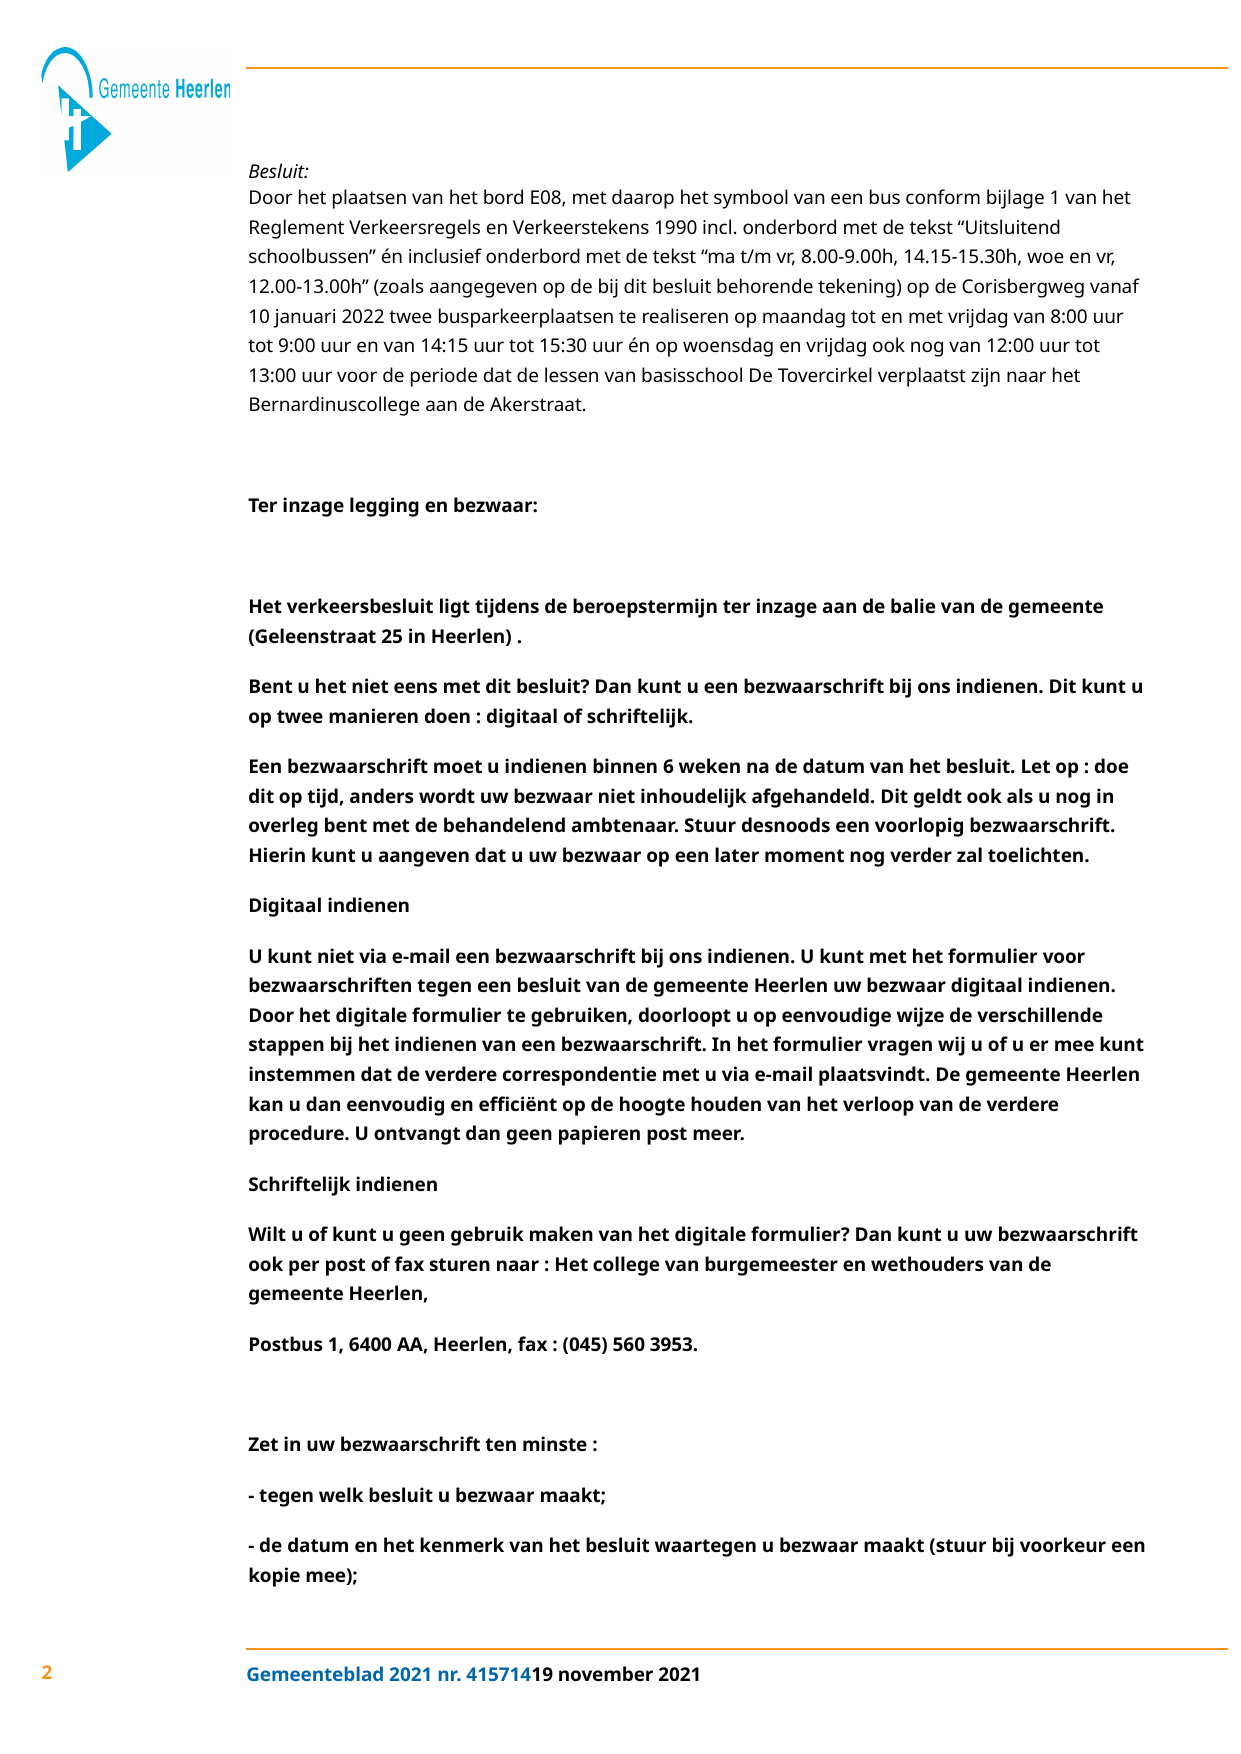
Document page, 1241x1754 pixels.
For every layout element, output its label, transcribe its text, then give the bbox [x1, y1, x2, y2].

text Een bezwaarschrift moet u indienen binnen 6 weken na de datum van het besluit. Let op : doe dit op tijd, anders wordt uw bezwaar niet inhoudelijk afgehandeld. Dit geldt ook als u nog in overleg bent met de behandelend ambtenaar. Stuur desnoods een voorlopig bezwaarschrift. Hierin kunt u aangeven dat u uw bezwaar op een later moment nog verder zal toelichten. [248, 753, 1152, 868]
text - tegen welk besluit u bezwaar maakt; [248, 1482, 1152, 1508]
text - de datum en het kenmerk van het besluit waartegen u bezwaar maakt (stuur bij voorkeur een kopie mee); [248, 1532, 1152, 1588]
text Digitaal indienen [248, 892, 1152, 918]
text Zet in uw bezwaarschrift ten minste : [248, 1432, 1152, 1457]
text Het verkeersbesluit ligt tijdens de beroepstermijn ter inzage aan de balie van de gemeente (Geleenstraat 25 in Heerlen) . [248, 593, 1152, 648]
text U kunt niet via e-mail een bezwaarschrift bij ons indienen. U kunt met het formulier voor bezwaarschriften tegen een besluit van de gemeente Heerlen uw bezwaar digitaal indienen. Door het digitale formulier te gebruiken, doorloopt u op eenvoudige wijze de verschillende stappen bij het indienen van een bezwaarschrift. In het formulier vragen wij u of u er mee kunt instemmen dat de verdere correspondentie met u via e-mail plaatsvindt. De gemeente Heerlen kan u dan eenvoudig en efficiënt op de hoogte houden van het verloop van de verdere procedure. U ontvangt dan geen papieren post meer. [248, 943, 1152, 1146]
picture [41, 47, 59, 70]
text Besluit: [248, 159, 1152, 184]
picture [41, 47, 231, 172]
text Wilt u of kunt u geen gebruik maken van het digitale formulier? Dan kunt u uw bezwaarschrift ook per post of fax sturen naar : Het college van burgemeester en wethouders van de gemeente Heerlen, [248, 1221, 1152, 1306]
text Bent u het niet eens met dit besluit? Dan kunt u een bezwaarschrift bij ons indienen. Dit kunt u op twee manieren doen : digitaal of schriftelijk. [248, 673, 1152, 728]
text Door het plaatsen van het bord E08, met daarop het symbool van een bus conform bijlage 1 van het Reglement Verkeersregels en Verkeerstekens 1990 incl. onderbord met de tekst “Uitsluitend schoolbussen” én inclusief onderbord met de tekst “ma t/m vr, 8.00-9.00h, 14.15-15.30h, woe en vr, 12.00-13.00h” (zoals aangegeven op de bij dit besluit behorende tekening) op de Corisbergweg vanaf 10 januari 2022 twee busparkeerplaatsen te realiseren op maandag tot en met vrijdag van 8:00 uur tot 9:00 uur en van 14:15 uur tot 15:30 uur én op woensdag en vrijdag ook nog van 12:00 uur tot 13:00 uur voor de periode dat de lessen van basisschool De Tovercirkel verplaatst zijn naar het Bernardinuscollege aan de Akerstraat. [248, 184, 1152, 417]
text Ter inzage legging en bezwaar: [248, 492, 1152, 518]
text Schriftelijk indienen [248, 1171, 1152, 1196]
text Postbus 1, 6400 AA, Heerlen, fax : (045) 560 3953. [248, 1331, 1152, 1356]
